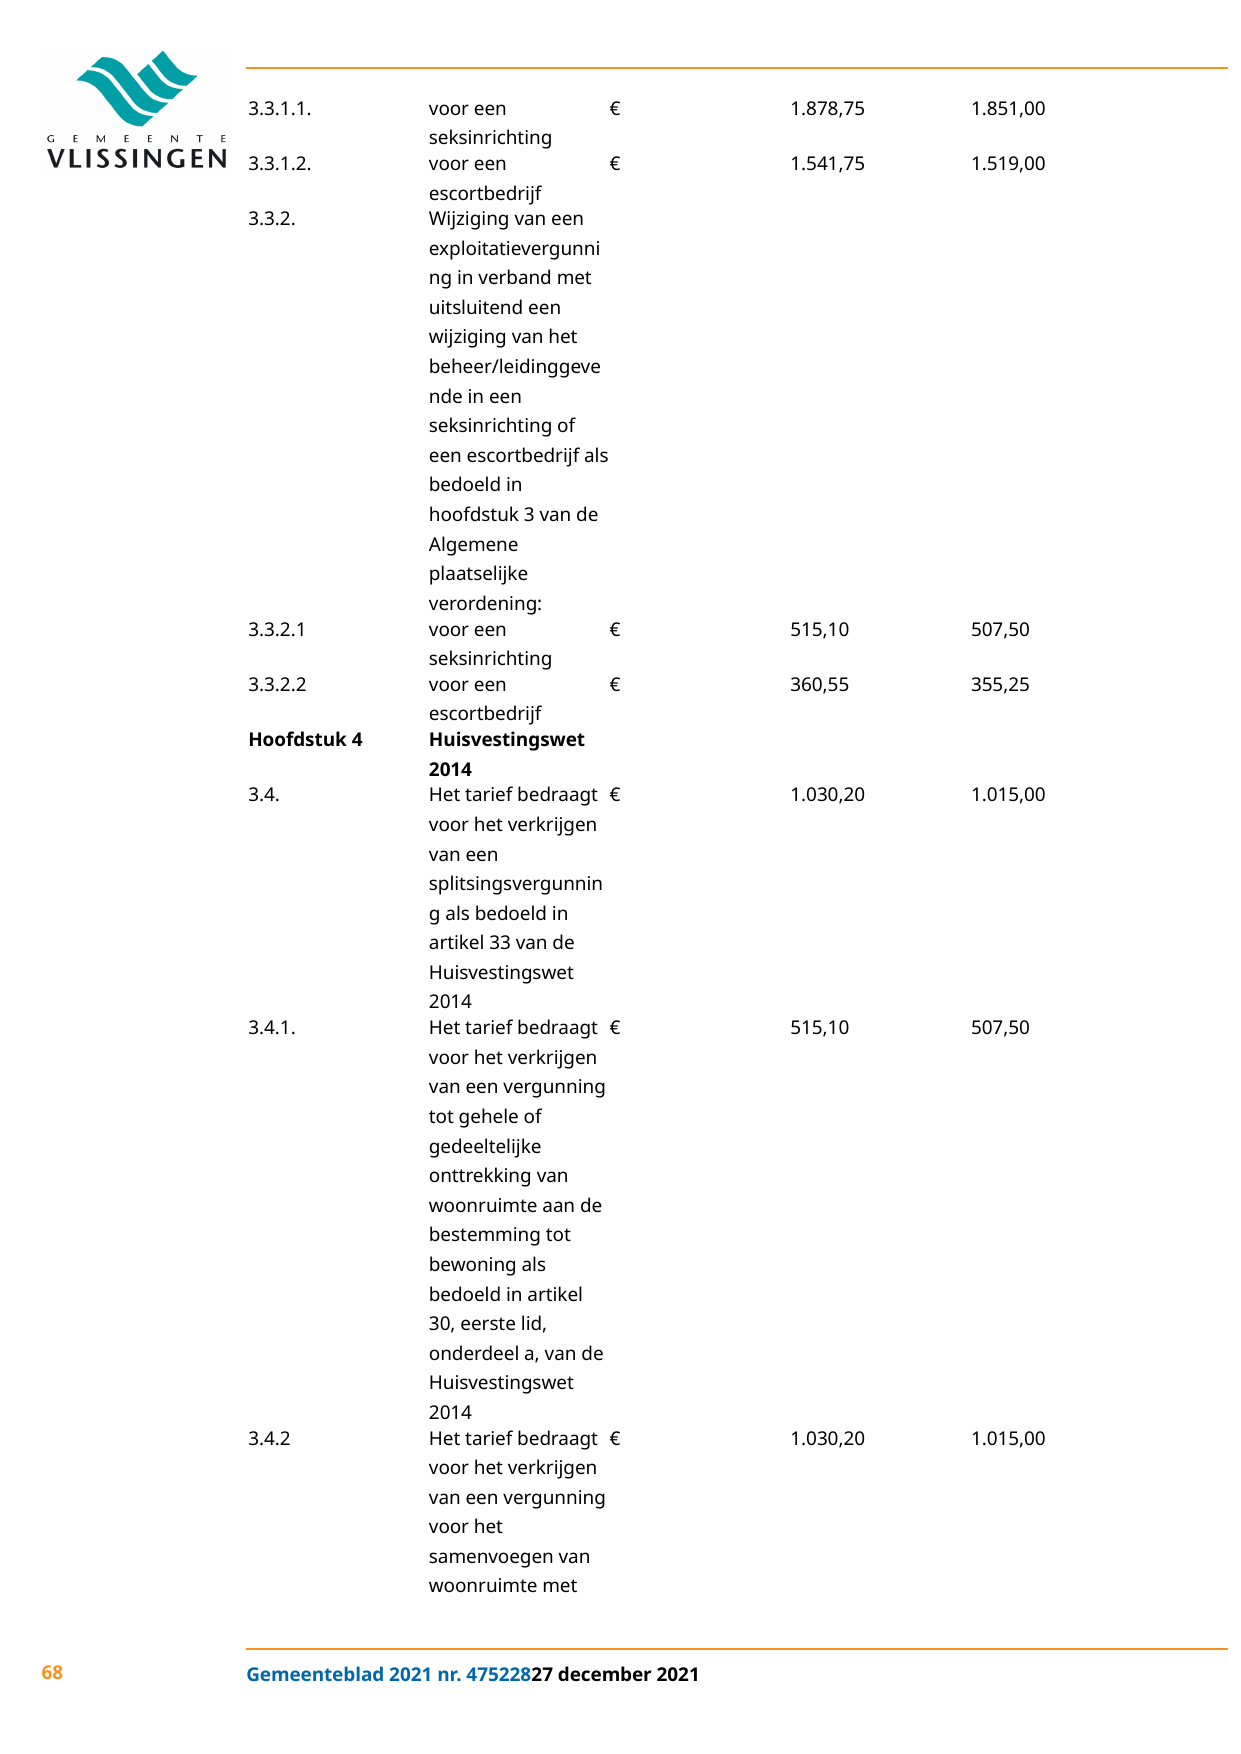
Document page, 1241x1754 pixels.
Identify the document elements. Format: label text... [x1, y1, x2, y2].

table_cell 1.015,00 [971, 1425, 1152, 1598]
table_cell [790, 726, 971, 782]
table_cell [790, 205, 971, 616]
table_cell 3.4. [248, 782, 429, 1014]
table_cell voor een escortbedrijf [429, 150, 609, 205]
table_cell 507,50 [971, 616, 1152, 671]
table_cell 1.015,00 [971, 782, 1152, 1014]
table_cell 3.3.1.2. [248, 150, 429, 205]
table_cell 1.519,00 [971, 150, 1152, 205]
table_cell 1.030,20 [790, 1425, 971, 1598]
table_cell 1.541,75 [790, 150, 971, 205]
table_cell € [609, 150, 790, 205]
table_cell Wijziging van een exploitatievergunning in verband met uitsluitend een wijziging van het beheer/leidinggevende in een seksinrichting of een escortbedrijf als bedoeld in hoofdstuk 3 van de Algemene plaatselijke verordening: [429, 205, 609, 616]
table_cell 3.4.1. [248, 1015, 429, 1425]
table_cell € [609, 95, 790, 150]
table_cell Het tarief bedraagt voor het verkrijgen van een splitsingsvergunning als bedoeld in artikel 33 van de Huisvestingswet 2014 [429, 782, 609, 1014]
table_cell 1.030,20 [790, 782, 971, 1014]
table_cell 3.3.2.2 [248, 671, 429, 726]
table_cell € [609, 1015, 790, 1425]
table_cell 355,25 [971, 671, 1152, 726]
table_cell 507,50 [971, 1015, 1152, 1425]
table_cell 3.3.2.1 [248, 616, 429, 671]
table_cell 360,55 [790, 671, 971, 726]
table_cell [971, 726, 1152, 782]
table_cell € [609, 671, 790, 726]
table_cell voor een seksinrichting [429, 95, 609, 150]
table_cell € [609, 782, 790, 1014]
table_cell voor een seksinrichting [429, 616, 609, 671]
table_cell € [609, 616, 790, 671]
table_cell Het tarief bedraagt voor het verkrijgen van een vergunning voor het samenvoegen van woonruimte met [429, 1425, 609, 1598]
table_cell 3.4.2 [248, 1425, 429, 1598]
table_cell 1.878,75 [790, 95, 971, 150]
table_cell Hoofdstuk 4 [248, 726, 429, 782]
picture [41, 47, 231, 172]
table_cell 3.3.1.1. [248, 95, 429, 150]
table_cell voor een escortbedrijf [429, 671, 609, 726]
table_cell 515,10 [790, 616, 971, 671]
table_cell Huisvestingswet 2014 [429, 726, 609, 782]
table_cell [609, 205, 790, 616]
table_cell 1.851,00 [971, 95, 1152, 150]
table_cell [609, 726, 790, 782]
table_cell 515,10 [790, 1015, 971, 1425]
table_cell Het tarief bedraagt voor het verkrijgen van een vergunning tot gehele of gedeeltelijke onttrekking van woonruimte aan de bestemming tot bewoning als bedoeld in artikel 30, eerste lid, onderdeel a, van de Huisvestingswet 2014 [429, 1015, 609, 1425]
table_cell 3.3.2. [248, 205, 429, 616]
table_cell € [609, 1425, 790, 1598]
table_cell [971, 205, 1152, 616]
